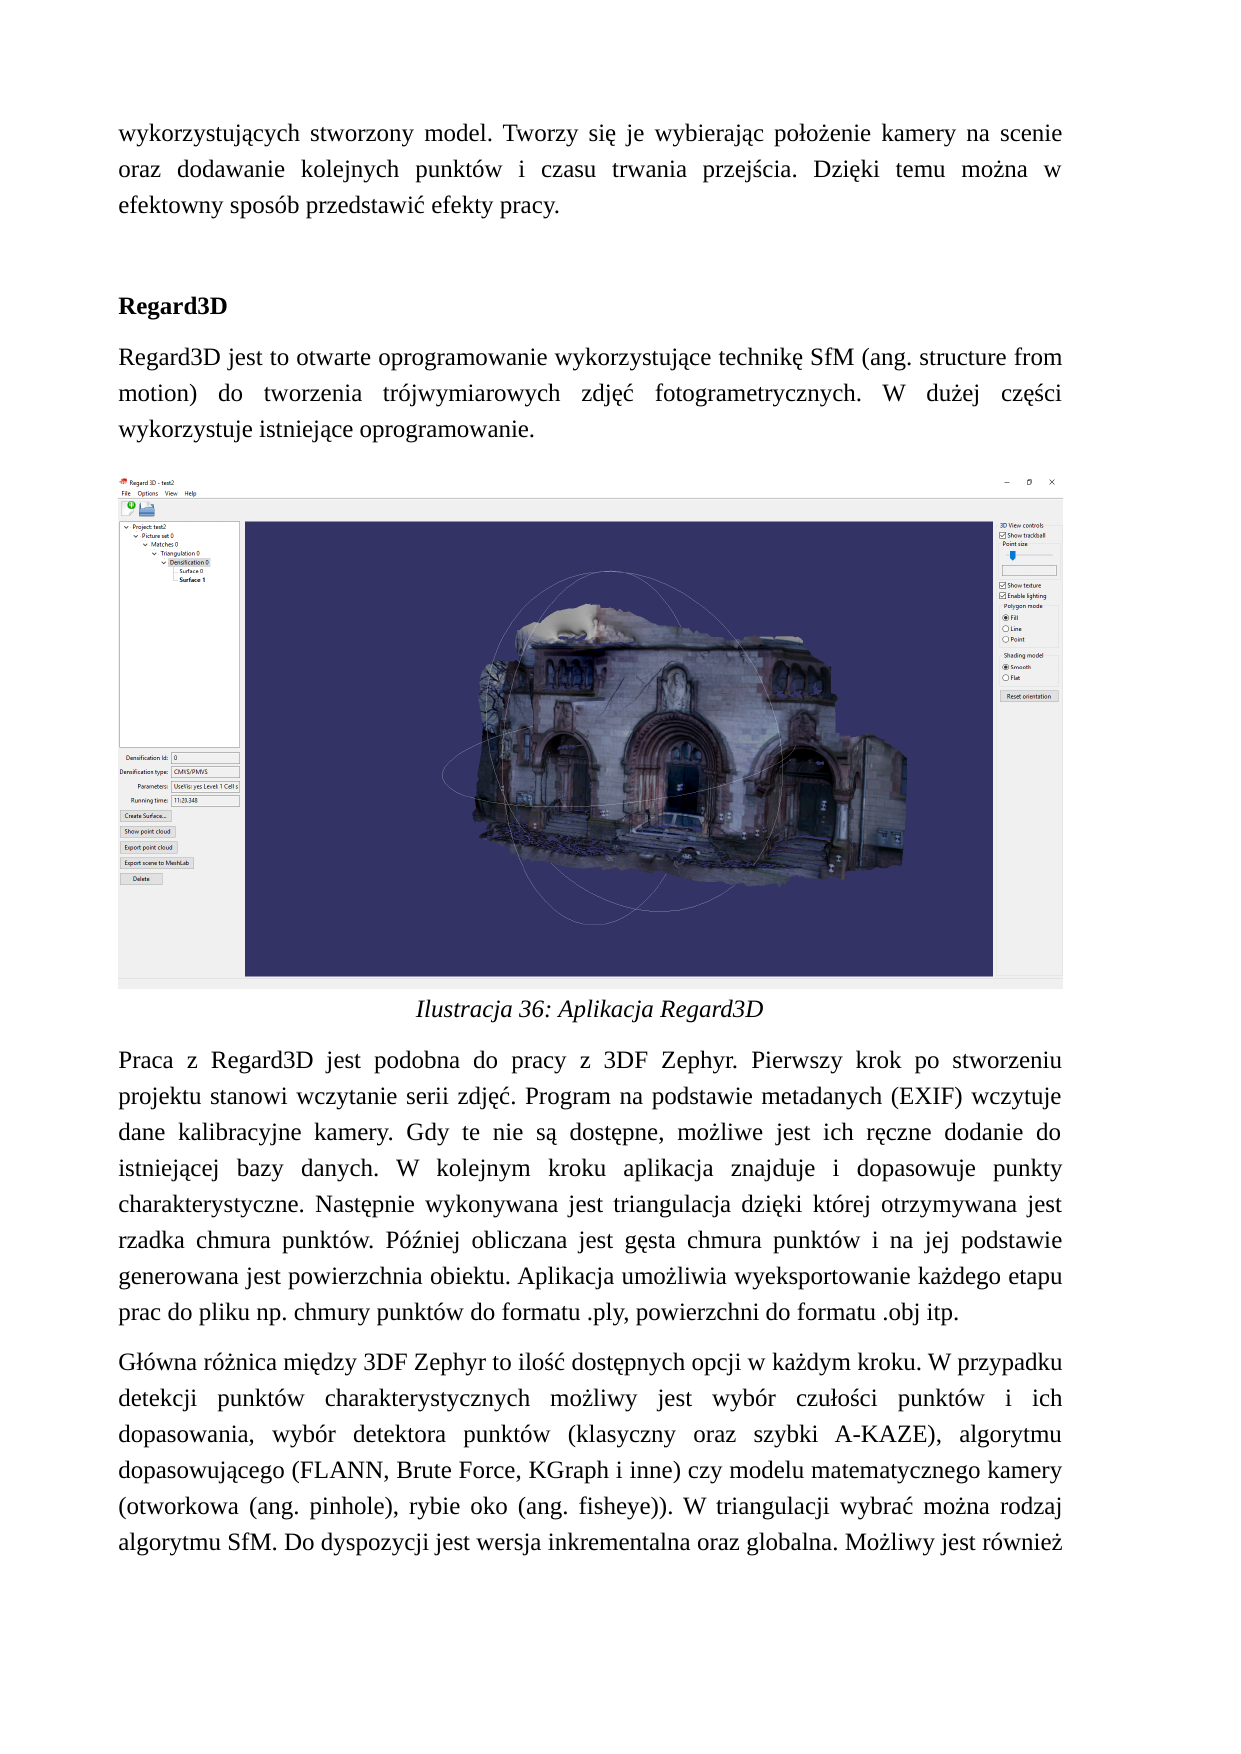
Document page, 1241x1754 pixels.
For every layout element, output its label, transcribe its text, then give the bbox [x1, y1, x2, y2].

text wykorzystujących stworzony model. Tworzy się je wybierając położenie kamery na scenie oraz dodawanie kolejnych punktów i czasu trwania przejścia. Dzięki temu można w efektowny sposób przedstawić efekty pracy. [118, 118, 1063, 219]
text Główna różnica między 3DF Zephyr to ilość dostępnych opcji w każdym kroku. W przypadku detekcji punktów charakterystycznych możliwy jest wybór czułości punktów i ich dopasowania, wybór detektora punktów (klasyczny oraz szybki A-KAZE), algorytmu dopasowującego (FLANN, Brute Force, KGraph i inne) czy modelu matematycznego kamery (otworkowa (ang. pinhole), rybie oko (ang. fisheye)). W triangulacji wybrać można rodzaj algorytmu SfM. Do dyspozycji jest wersja inkrementalna oraz globalna. Możliwy jest również [118, 1347, 1063, 1556]
text Praca z Regard3D jest podobna do pracy z 3DF Zephyr. Pierwszy krok po stworzeniu projektu stanowi wczytanie serii zdjęć. Program na podstawie metadanych (EXIF) wczytuje dane kalibracyjne kamery. Gdy te nie są dostępne, możliwe jest ich ręczne dodanie do istniejącej bazy danych. W kolejnym kroku aplikacja znajduje i dopasowuje punkty charakterystyczne. Następnie wykonywana jest triangulacja dzięki której otrzymywana jest rzadka chmura punktów. Później obliczana jest gęsta chmura punktów i na jej podstawie generowana jest powierzchnia obiektu. Aplikacja umożliwia wyeksportowanie każdego etapu prac do pliku np. chmury punktów do formatu .ply, powierzchni do formatu .obj itp. [118, 1045, 1063, 1326]
text Ilustracja 36: Aplikacja Regard3D [118, 989, 1063, 1023]
picture [118, 477, 1063, 989]
text Regard3D [118, 291, 1063, 320]
text Regard3D jest to otwarte oprogramowanie wykorzystujące technikę SfM (ang. structure from motion) do tworzenia trójwymiarowych zdjęć fotogrametrycznych. W dużej części wykorzystuje istniejące oprogramowanie. [118, 342, 1063, 443]
